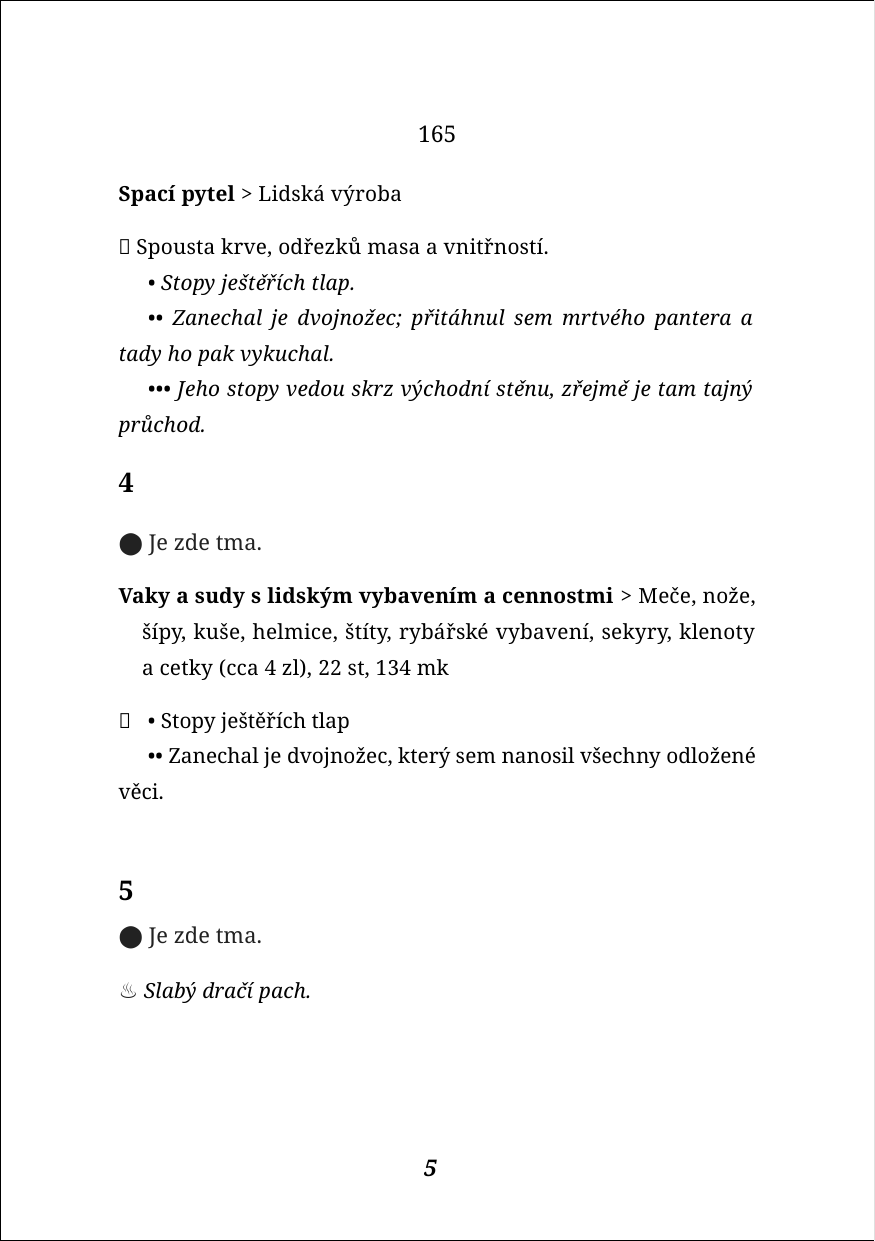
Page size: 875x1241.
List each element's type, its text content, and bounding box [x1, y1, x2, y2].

text 4 [118, 463, 756, 500]
text 👣 • Stopy ještěřích tlap •• Zanechal je dvojnožec, který sem nanosil všechny odložené věci. [118, 706, 756, 805]
text Vaky a sudy s lidským vybavením a cennostmi > Meče, nože, šípy, kuše, helmice, štíty, rybářské vybavení, sekyry, klenoty a cetky (cca 4 zl), 22 st, 134 mk [118, 582, 756, 681]
text ⬤ Je zde tma. [118, 527, 756, 557]
text ♨ Slabý dračí pach. [118, 975, 756, 1005]
text Spací pytel > Lidská výroba [118, 179, 756, 207]
text ⬤ Je zde tma. [118, 920, 756, 950]
subtitle 5 [118, 872, 756, 908]
text 👣 Spousta krve, odřezků masa a vnitřností. • Stopy ještěřích tlap. •• Zanechal je dvojnožec; přitáhnul sem mrtvého pantera a tady ho pak vykuchal. ••• Jeho stopy vedou skrz východní stěnu, zřejmě je tam tajný průchod. [118, 232, 756, 438]
